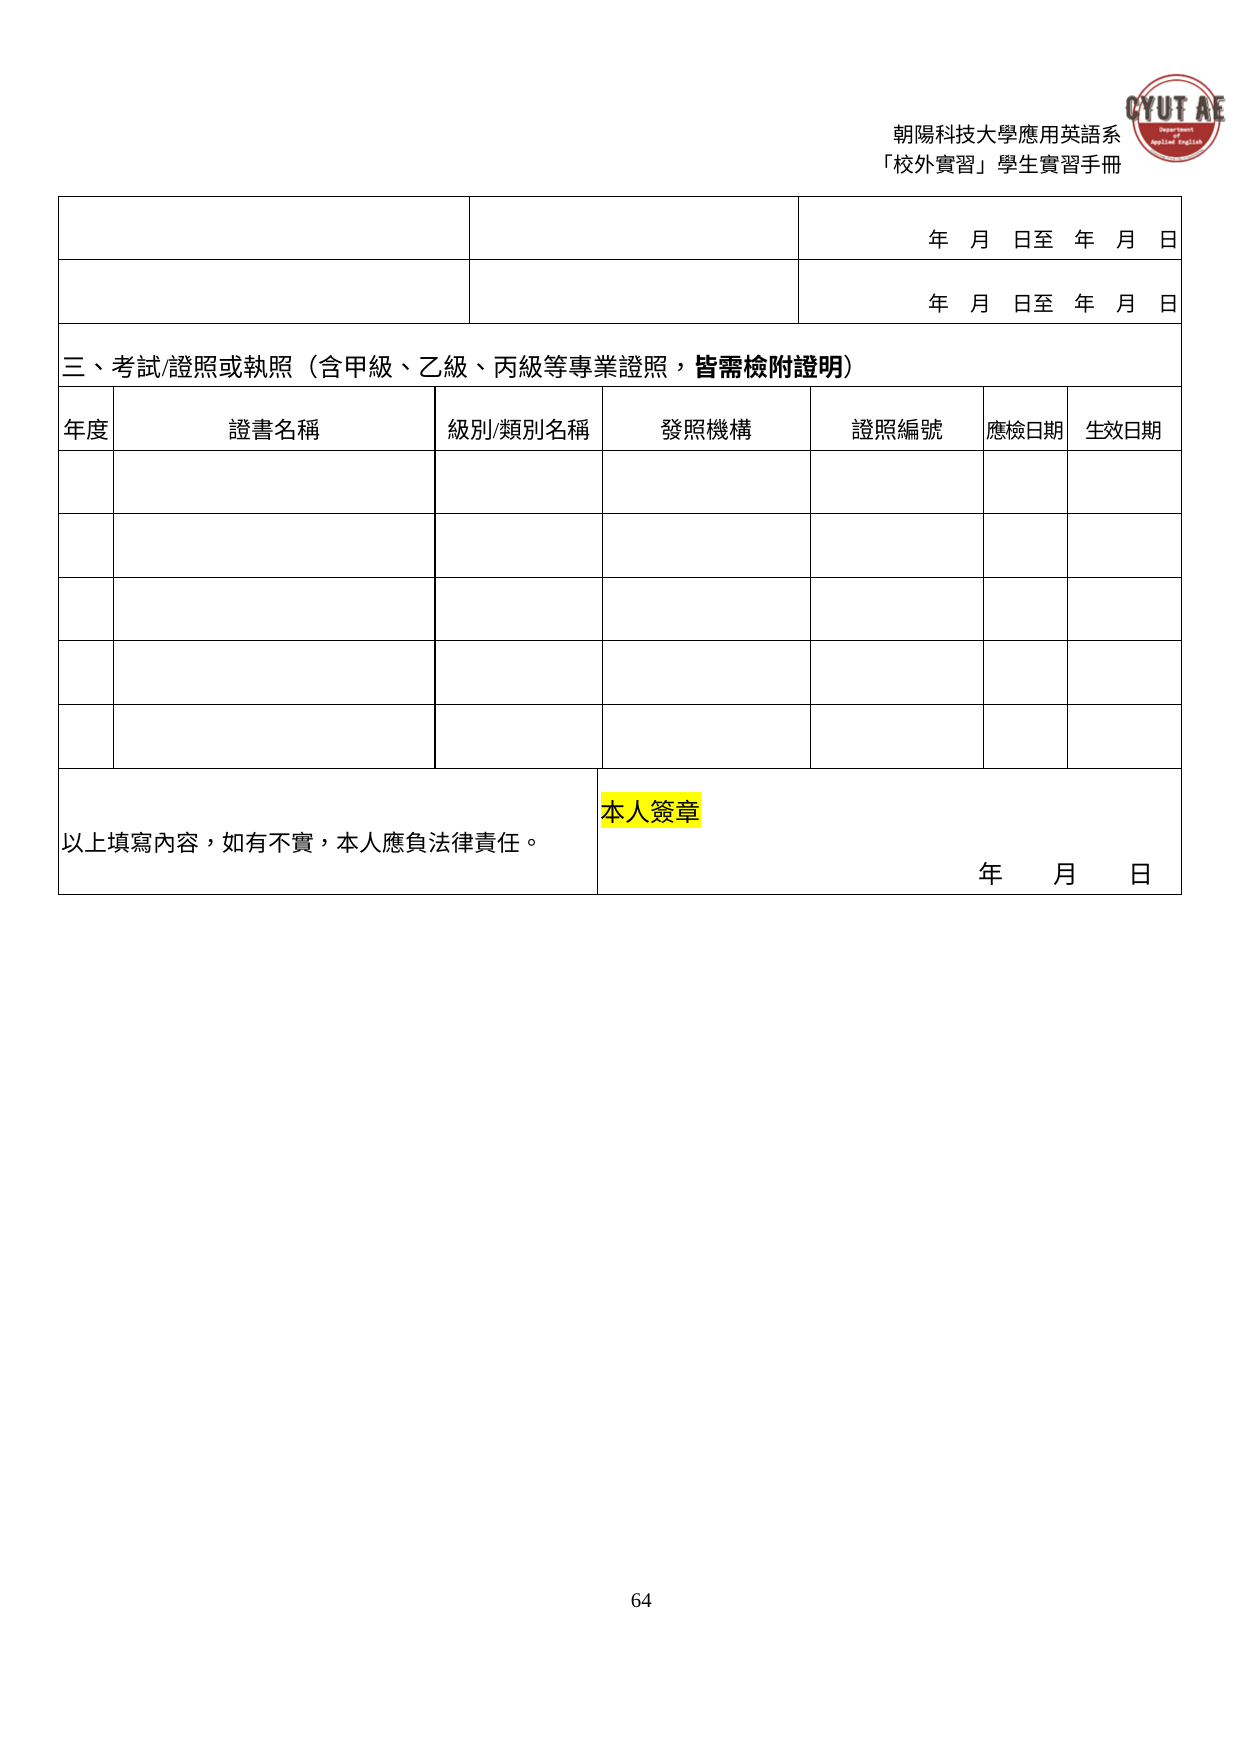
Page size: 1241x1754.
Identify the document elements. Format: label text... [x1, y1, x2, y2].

table_cell [811, 641, 983, 704]
table_cell 三、考試/證照或執照（含甲級、乙級、丙級等專業證照，皆需檢附證明） [59, 324, 1181, 386]
table_cell [59, 514, 113, 577]
table_cell [984, 514, 1067, 577]
table_cell [603, 641, 810, 704]
table_cell [1068, 641, 1181, 704]
table_cell [984, 641, 1067, 704]
table_cell [1068, 514, 1181, 577]
table_cell 年 月 日至 年 月 日 [799, 197, 1181, 259]
table_cell [436, 451, 602, 513]
table_cell [436, 641, 602, 704]
table_cell [470, 197, 798, 259]
table_cell 證照編號 [811, 387, 983, 450]
table_cell [436, 578, 602, 640]
table_cell 本人簽章 年 月 日 [598, 769, 1181, 893]
table_cell [984, 705, 1067, 767]
table_cell [114, 514, 434, 577]
table_cell [470, 260, 798, 323]
table_cell 級別/類別名稱 [436, 387, 602, 450]
table_cell [114, 641, 434, 704]
table_cell 年度 [59, 387, 113, 450]
table_cell [59, 705, 113, 767]
table_cell [59, 641, 113, 704]
table_cell [603, 451, 810, 513]
table_cell 年 月 日至 年 月 日 [799, 260, 1181, 323]
table_cell [1068, 451, 1181, 513]
table_cell [603, 514, 810, 577]
table_cell 發照機構 [603, 387, 810, 450]
table_cell [436, 705, 602, 767]
table_cell [984, 578, 1067, 640]
table_cell [811, 514, 983, 577]
table_cell [59, 197, 469, 259]
table_cell [1068, 578, 1181, 640]
table_cell [1068, 705, 1181, 767]
table_cell [811, 705, 983, 767]
table_cell [114, 578, 434, 640]
table_cell [59, 260, 469, 323]
table_cell 以上填寫內容，如有不實，本人應負法律責任。 [59, 769, 597, 893]
table_cell [59, 578, 113, 640]
table_cell [436, 514, 602, 577]
table_cell [114, 705, 434, 767]
table_cell 證書名稱 [114, 387, 434, 450]
table_cell 應檢日期 [984, 387, 1067, 450]
table_cell [114, 451, 434, 513]
table_cell [59, 451, 113, 513]
table_cell [603, 705, 810, 767]
table_cell [811, 578, 983, 640]
table_cell 生效日期 [1068, 387, 1181, 450]
table_cell [984, 451, 1067, 513]
table_cell [603, 578, 810, 640]
table_cell [811, 451, 983, 513]
